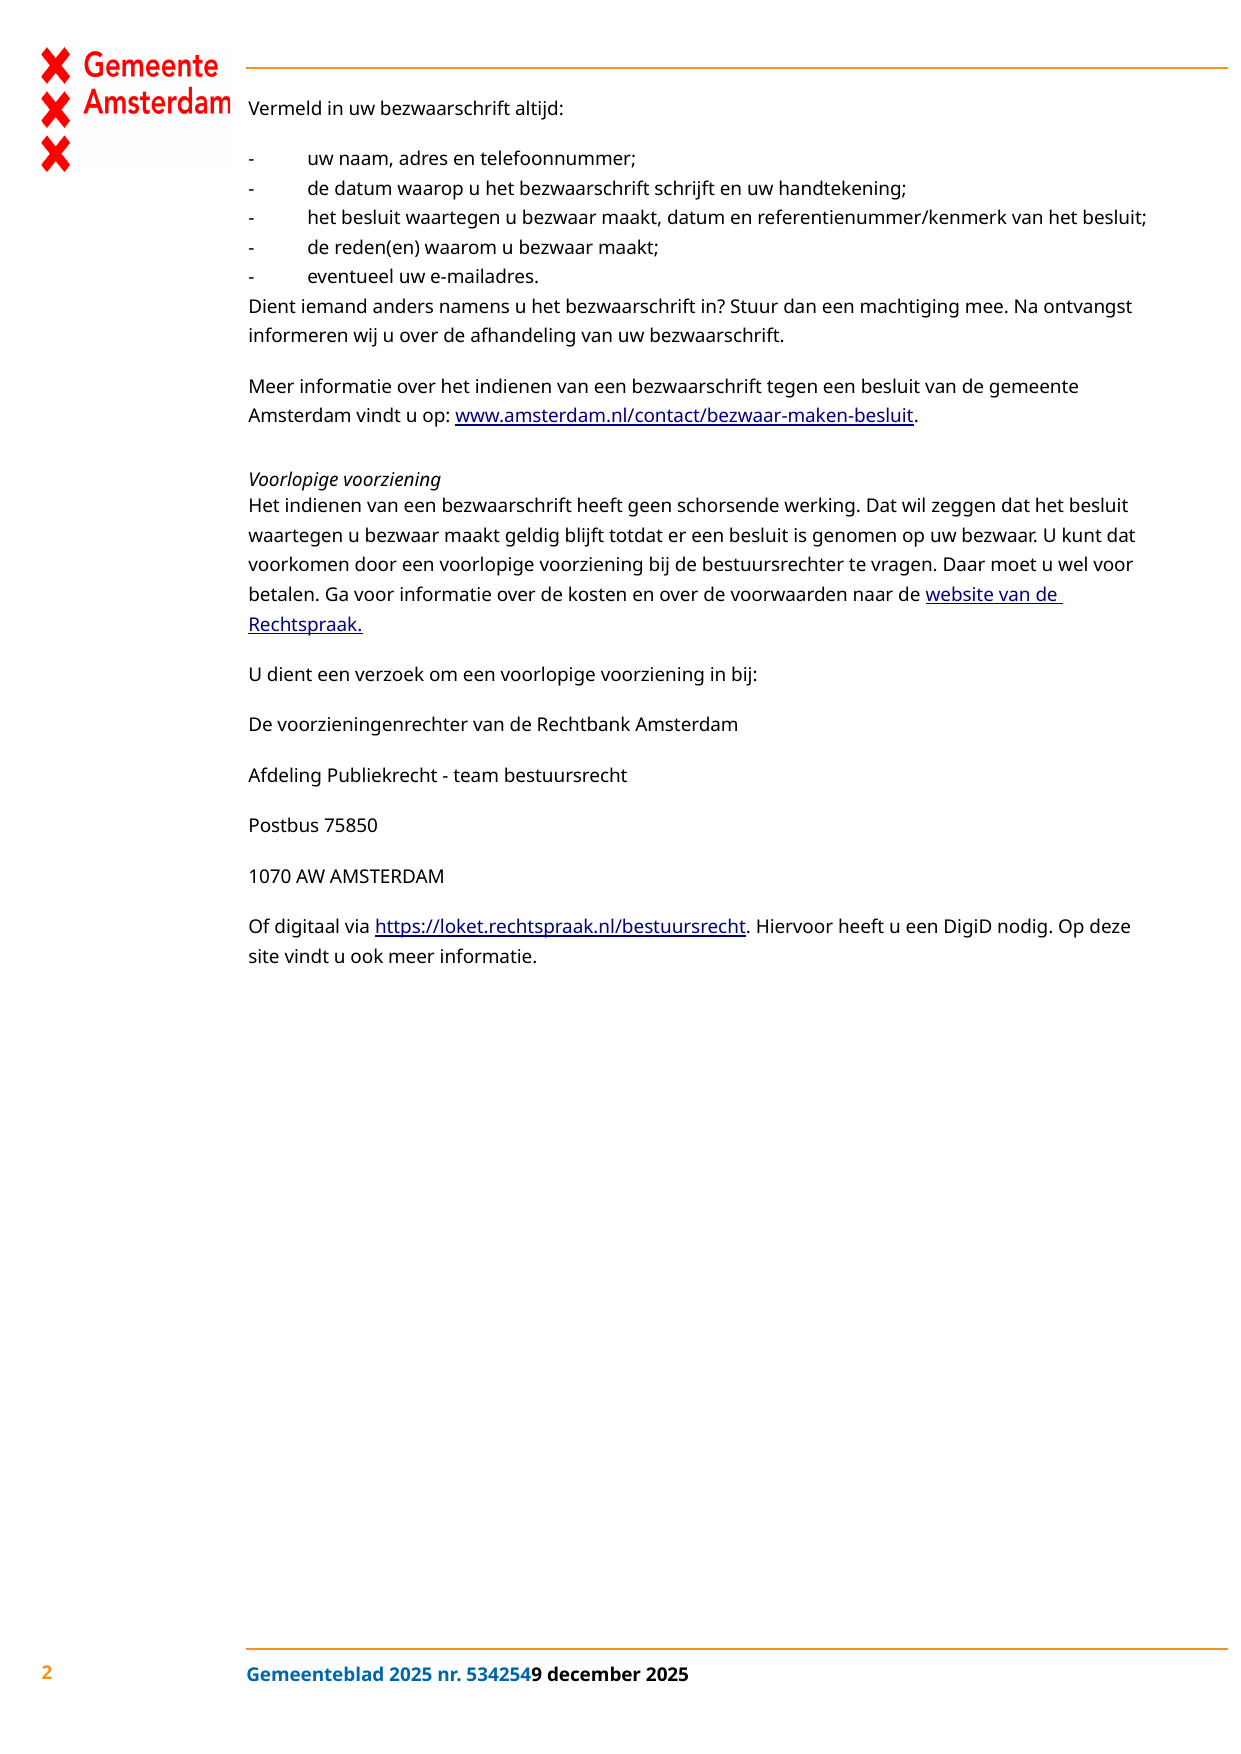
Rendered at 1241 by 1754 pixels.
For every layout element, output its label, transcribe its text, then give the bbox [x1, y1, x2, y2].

list de datum waarop u het bezwaarschrift schrijft en uw handtekening; [248, 175, 1152, 201]
text U dient een verzoek om een voorlopige voorziening in bij: [248, 661, 1152, 687]
text 1070 AW AMSTERDAM [248, 863, 1152, 888]
list eventueel uw e-mailadres. [248, 263, 1152, 289]
list de reden(en) waarom u bezwaar maakt; [248, 234, 1152, 260]
text Meer informatie over het indienen van een bezwaarschrift tegen een besluit van de gemeente Amsterdam vindt u op: www.amsterdam.nl/contact/bezwaar-maken-besluit. [248, 373, 1152, 428]
text Vermeld in uw bezwaarschrift altijd: [248, 95, 1152, 121]
list het besluit waartegen u bezwaar maakt, datum en referentienummer/kenmerk van het besluit; [248, 204, 1152, 230]
text Of digitaal via https://loket.rechtspraak.nl/bestuursrecht. Hiervoor heeft u een DigiD nodig. Op deze site vindt u ook meer informatie. [248, 913, 1152, 968]
text Het indienen van een bezwaarschrift heeft geen schorsende werking. Dat wil zeggen dat het besluit waartegen u bezwaar maakt geldig blijft totdat er een besluit is genomen op uw bezwaar. U kunt dat voorkomen door een voorlopige voorziening bij de bestuursrechter te vragen. Daar moet u wel voor betalen. Ga voor informatie over de kosten en over de voorwaarden naar de website van de Rechtspraak. [248, 492, 1152, 636]
text Voorlopige voorziening [248, 467, 1152, 492]
text Dient iemand anders namens u het bezwaarschrift in? Stuur dan een machtiging mee. Na ontvangst informeren wij u over de afhandeling van uw bezwaarschrift. [248, 293, 1152, 348]
picture [41, 47, 231, 172]
text Postbus 75850 [248, 812, 1152, 838]
text Afdeling Publiekrecht - team bestuursrecht [248, 762, 1152, 788]
list uw naam, adres en telefoonnummer; [248, 145, 1152, 171]
text De voorzieningenrechter van de Rechtbank Amsterdam [248, 712, 1152, 737]
